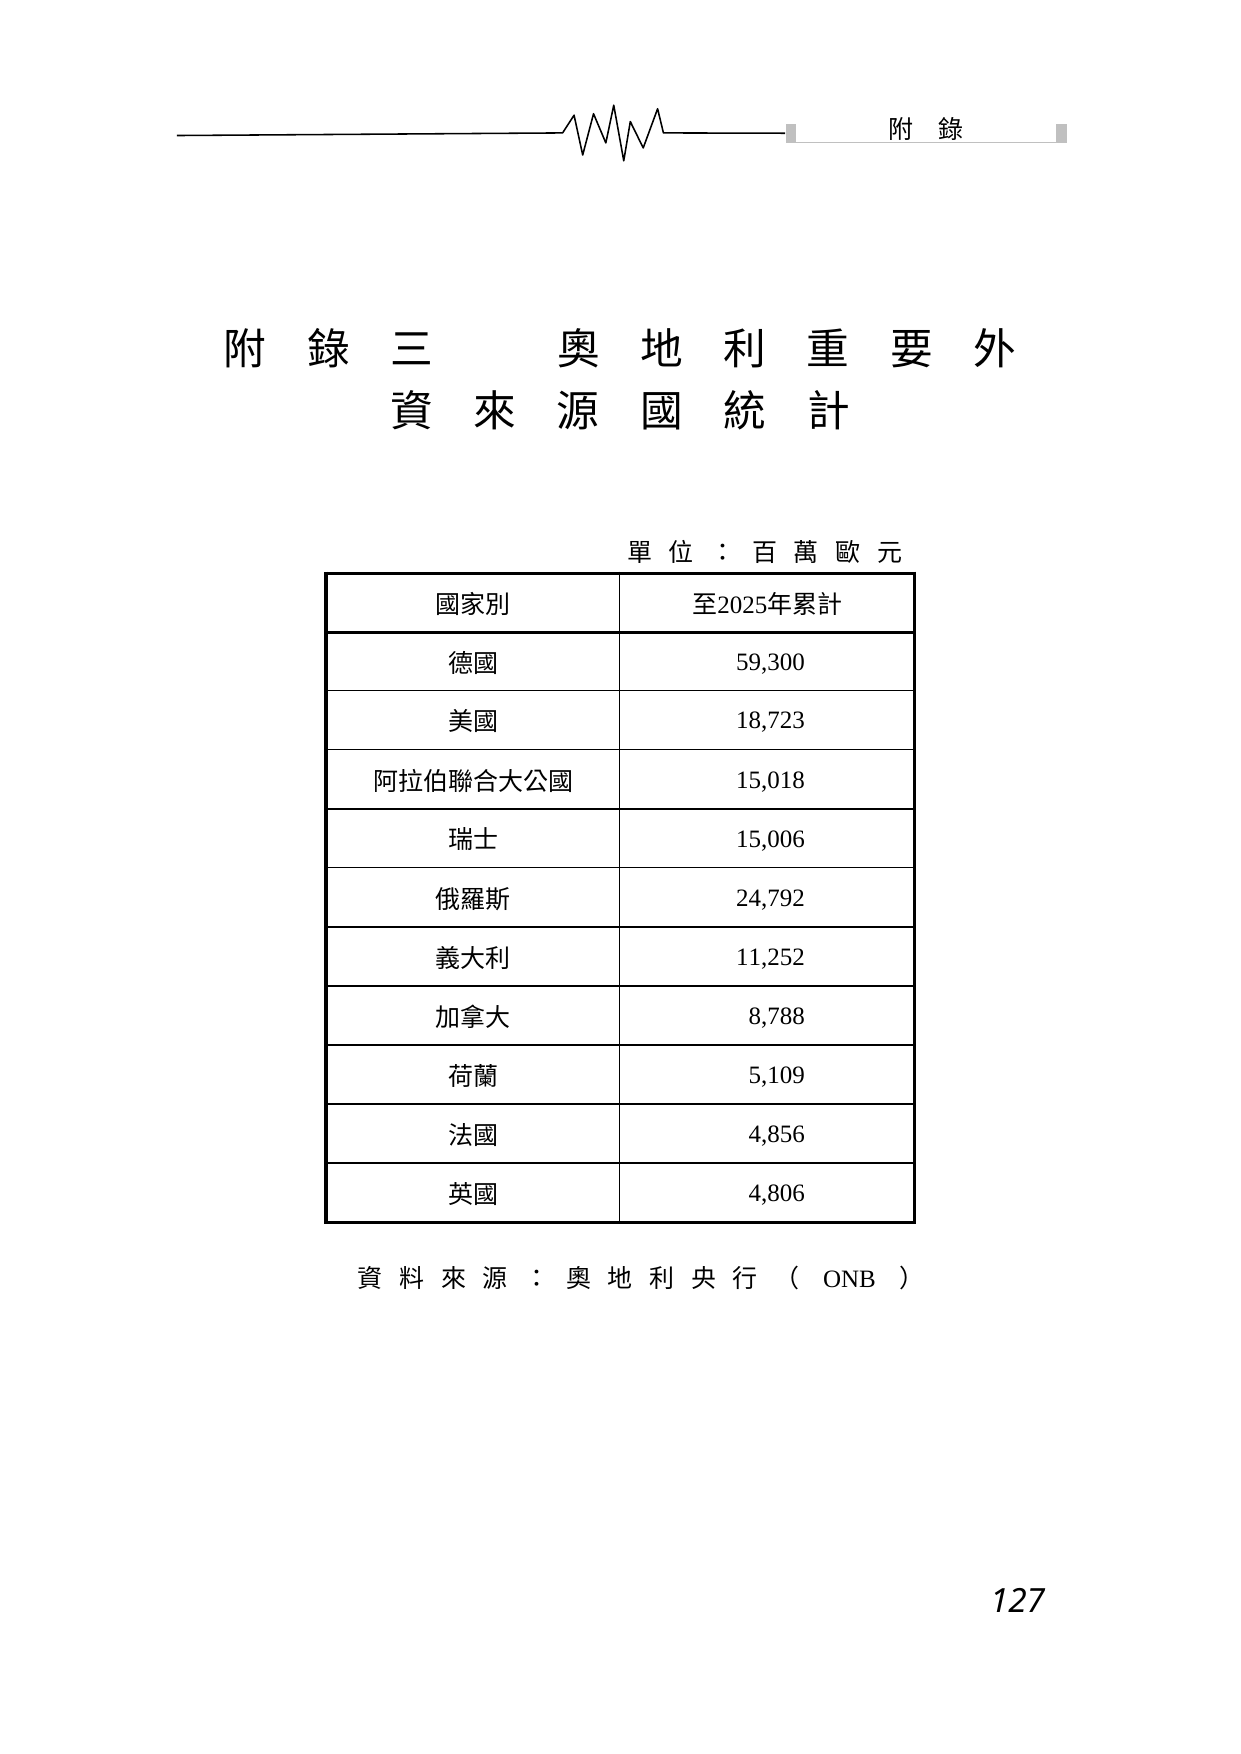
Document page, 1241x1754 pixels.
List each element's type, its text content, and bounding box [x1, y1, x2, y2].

table_cell 荷蘭 [328, 1046, 619, 1103]
text 資料來源：奧地利央行（ONB） [330, 1224, 1045, 1287]
table_cell 瑞士 [328, 810, 619, 867]
text 附錄三 奧地利重要外資來源國統計 [183, 304, 1058, 429]
table_cell 4,806 [620, 1164, 913, 1221]
table_cell 4,856 [620, 1105, 913, 1162]
table_cell 18,723 [620, 691, 913, 749]
table_cell 8,788 [620, 987, 913, 1044]
table_cell 阿拉伯聯合大公國 [328, 750, 619, 808]
table_cell 俄羅斯 [328, 868, 619, 926]
table_cell 11,252 [620, 928, 913, 985]
table_cell 15,006 [620, 810, 913, 867]
table_cell 24,792 [620, 868, 913, 926]
table_header 至2025年累計 [620, 575, 913, 631]
table_cell 5,109 [620, 1046, 913, 1103]
table_cell 美國 [328, 691, 619, 749]
table_header 國家別 [328, 575, 619, 631]
table_cell 法國 [328, 1105, 619, 1162]
table_cell 15,018 [620, 750, 913, 808]
table_cell 59,300 [620, 634, 913, 690]
table_cell 義大利 [328, 928, 619, 985]
table_cell 德國 [328, 634, 619, 690]
table_cell 加拿大 [328, 987, 619, 1044]
text 單位：百萬歐元 [183, 509, 910, 572]
table_cell 英國 [328, 1164, 619, 1221]
